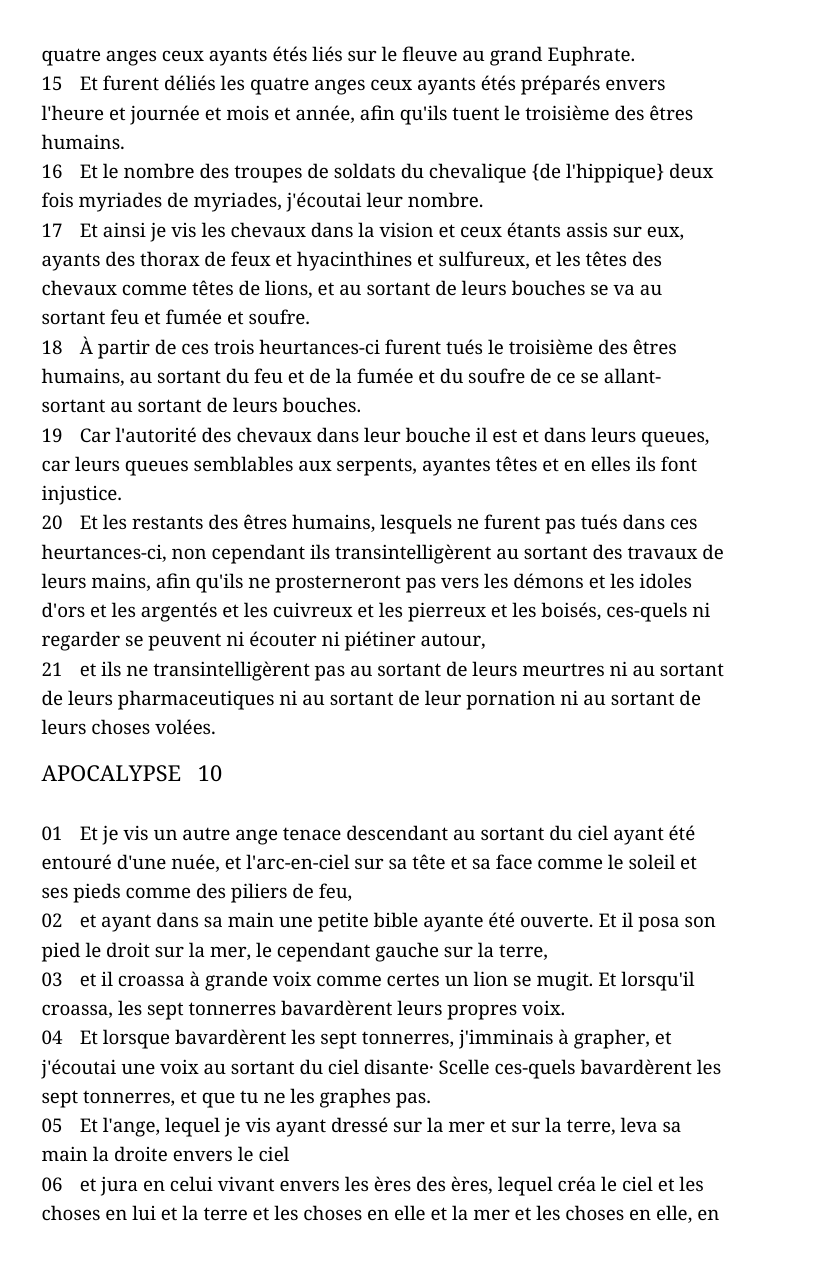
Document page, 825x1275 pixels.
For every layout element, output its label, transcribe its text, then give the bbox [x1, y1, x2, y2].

text APOCALYPSE 10 [41, 758, 724, 788]
text 01 Et je vis un autre ange tenace descendant au sortant du ciel ayant été entouré d'une nuée, et l'arc-en-ciel sur sa tête et sa face comme le soleil et ses pieds comme des piliers de feu, 02 et ayant dans sa main une petite bible ayante été ouverte. Et il posa son pied le droit sur la mer, le cependant gauche sur la terre, 03 et il croassa à grande voix comme certes un lion se mugit. Et lorsqu'il croassa, les sept tonnerres bavardèrent leurs propres voix. 04 Et lorsque bavardèrent les sept tonnerres, j'imminais à grapher, et j'écoutai une voix au sortant du ciel disante· Scelle ces-quels bavardèrent les sept tonnerres, et que tu ne les graphes pas. 05 Et l'ange, lequel je vis ayant dressé sur la mer et sur la terre, leva sa main la droite envers le ciel 06 et jura en celui vivant envers les ères des ères, lequel créa le ciel et les choses en lui et la terre et les choses en elle et la mer et les choses en elle, en [41, 793, 724, 1226]
text quatre anges ceux ayants étés liés sur le fleuve au grand Euphrate. 15 Et furent déliés les quatre anges ceux ayants étés préparés envers l'heure et journée et mois et année, afin qu'ils tuent le troisième des êtres humains. 16 Et le nombre des troupes de soldats du chevalique {de l'hippique} deux fois myriades de myriades, j'écoutai leur nombre. 17 Et ainsi je vis les chevaux dans la vision et ceux étants assis sur eux, ayants des thorax de feux et hyacinthines et sulfureux, et les têtes des chevaux comme têtes de lions, et au sortant de leurs bouches se va au sortant feu et fumée et soufre. 18 À partir de ces trois heurtances-ci furent tués le troisième des êtres humains, au sortant du feu et de la fumée et du soufre de ce se allant-sortant au sortant de leurs bouches. 19 Car l'autorité des chevaux dans leur bouche il est et dans leurs queues, car leurs queues semblables aux serpents, ayantes têtes et en elles ils font injustice. 20 Et les restants des êtres humains, lesquels ne furent pas tués dans ces heurtances-ci, non cependant ils transintelligèrent au sortant des travaux de leurs mains, afin qu'ils ne prosterneront pas vers les démons et les idoles d'ors et les argentés et les cuivreux et les pierreux et les boisés, ces-quels ni regarder se peuvent ni écouter ni piétiner autour, 21 et ils ne transintelligèrent pas au sortant de leurs meurtres ni au sortant de leurs pharmaceutiques ni au sortant de leur pornation ni au sortant de leurs choses volées. [41, 41, 724, 740]
